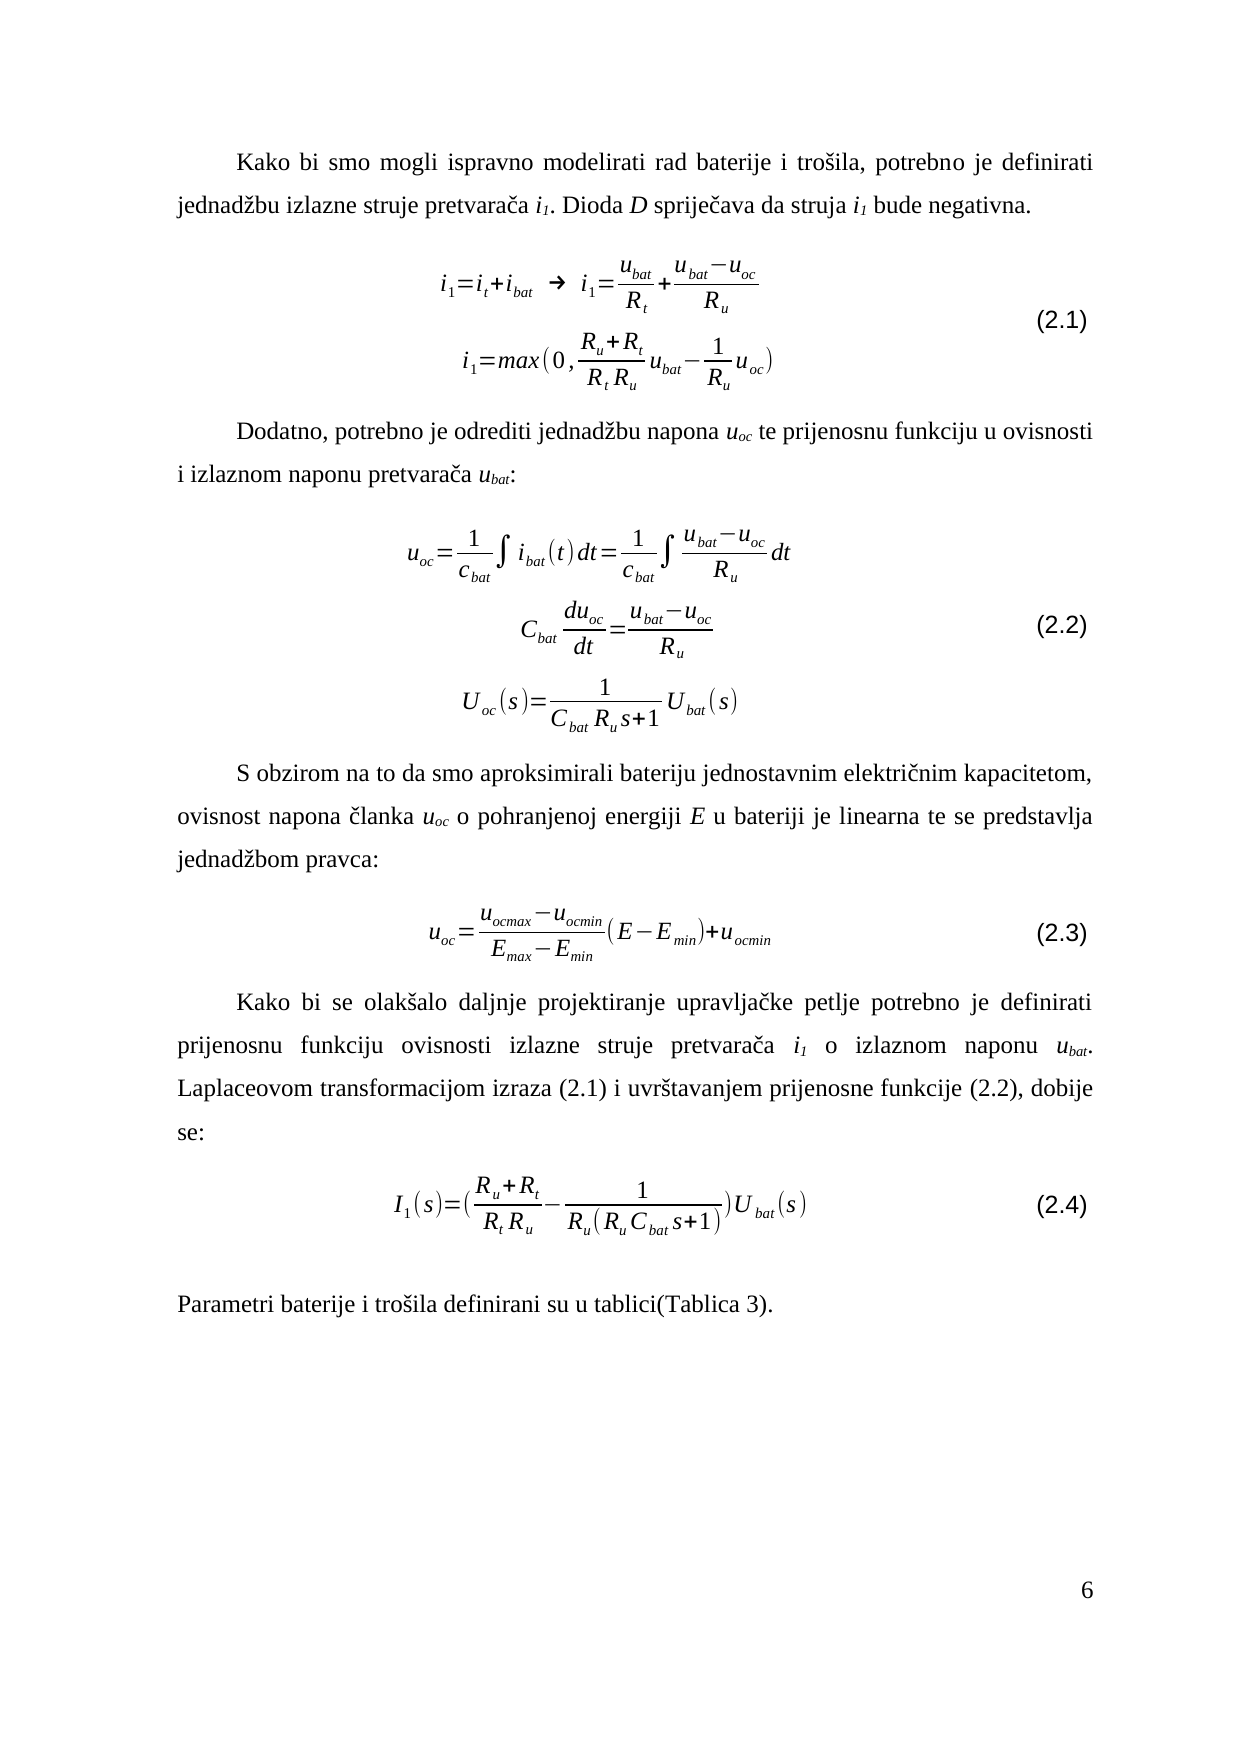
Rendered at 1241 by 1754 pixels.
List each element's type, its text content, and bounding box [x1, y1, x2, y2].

table_header (2.1) [1022, 239, 1093, 404]
table_header [177, 1166, 1022, 1248]
text Parametri baterije i trošila definirani su u tablici(Tablica 3). [177, 1289, 1093, 1318]
text S obzirom na to da smo aproksimirali bateriju jednostavnim električnim kapacitetom, ovisnost napona članka uoc o pohranjenoj energiji E u bateriji je linearna te se predstavlja jednadžbom pravca: [177, 758, 1093, 873]
text Kako bi se olakšalo daljnje projektiranje upravljačke petlje potrebno je definirati prijenosnu funkciju ovisnosti izlazne struje pretvarača i1 o izlaznom naponu ubat. Laplaceovom transformacijom izraza (2.1) i uvrštavanjem prijenosne funkcije (2.2), dobije se: [177, 987, 1093, 1145]
table_header (2.3) [1022, 893, 1093, 975]
text Dodatno, potrebno je odrediti jednadžbu napona uoc te prijenosnu funkciju u ovisnosti i izlaznom naponu pretvarača ubat: [177, 416, 1093, 488]
table_header [177, 893, 1022, 975]
table_header (2.2) [1022, 508, 1093, 746]
table_header [177, 508, 1022, 746]
table_header [177, 239, 1022, 404]
table_header (2.4) [1022, 1166, 1093, 1248]
text Kako bi smo mogli ispravno modelirati rad baterije i trošila, potrebno je definirati jednadžbu izlazne struje pretvarača i1. Dioda D spriječava da struja i1 bude negativna. [177, 147, 1093, 219]
